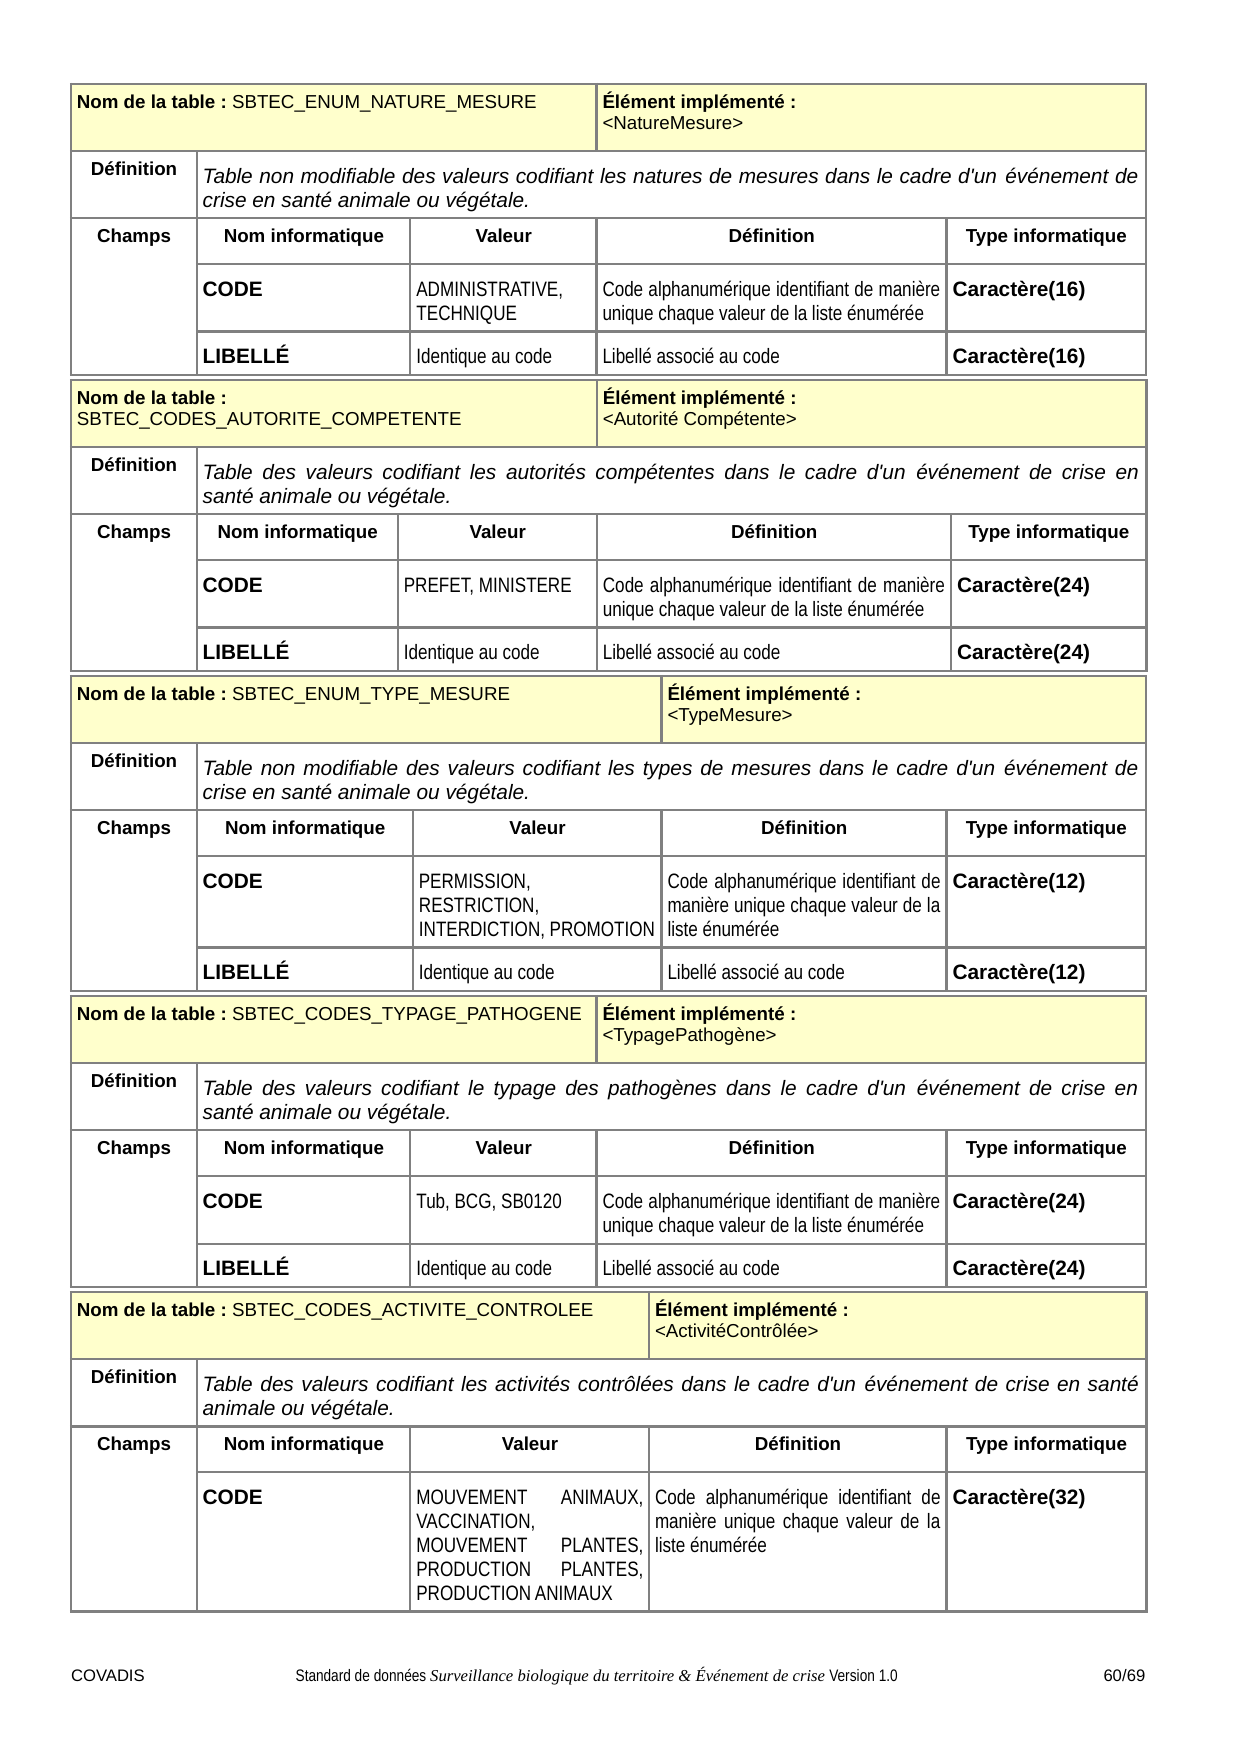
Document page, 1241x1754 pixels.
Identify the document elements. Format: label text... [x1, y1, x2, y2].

table_cell Champs [72, 1428, 196, 1610]
table_cell PREFET, MINISTERE [399, 561, 596, 626]
table_cell Valeur [411, 1428, 648, 1471]
table_cell Champs [72, 515, 196, 670]
table_cell Caractère(24) [952, 561, 1145, 626]
table_cell CODE [198, 1473, 409, 1610]
table_cell Valeur [411, 1131, 595, 1175]
table_cell Code alphanumérique identifiant de manière unique chaque valeur de la liste énumérée [598, 1177, 945, 1242]
table_cell ADMINISTRATIVE, TECHNIQUE [411, 265, 595, 330]
table_cell Valeur [399, 515, 596, 559]
table_cell Libellé associé au code [598, 1245, 945, 1286]
table_cell Définition [72, 448, 196, 513]
table_cell Libellé associé au code [598, 333, 945, 374]
table_cell Type informatique [952, 515, 1145, 559]
table_header Élément implémenté : <ActivitéContrôlée> [650, 1293, 1145, 1358]
table_cell LIBELLÉ [198, 1245, 409, 1286]
table_cell Nom informatique [198, 515, 397, 559]
table_header Élément implémenté : <TypeMesure> [663, 677, 1145, 742]
table_header Nom de la table : SBTEC_ENUM_NATURE_MESURE [72, 85, 595, 150]
table_cell Code alphanumérique identifiant de manière unique chaque valeur de la liste énumérée [663, 857, 945, 946]
table_cell CODE [198, 857, 412, 946]
table_cell Libellé associé au code [598, 629, 950, 670]
table_cell Table non modifiable des valeurs codifiant les types de mesures dans le cadre d'un événement de crise en santé animale ou végétale. [198, 744, 1145, 809]
table_cell Caractère(24) [952, 629, 1145, 670]
table_cell Identique au code [411, 1245, 595, 1286]
table_cell CODE [198, 265, 409, 330]
table_cell Définition [598, 515, 950, 559]
table_cell Valeur [414, 811, 660, 855]
table_cell PERMISSION, RESTRICTION, INTERDICTION, PROMOTION [414, 857, 660, 946]
table_cell Définition [72, 744, 196, 809]
table_cell Valeur [411, 219, 595, 263]
table_cell Définition [598, 219, 945, 263]
table_cell Table non modifiable des valeurs codifiant les natures de mesures dans le cadre d'un événement de crise en santé animale ou végétale. [198, 152, 1145, 217]
table_header Nom de la table : SBTEC_CODES_ACTIVITE_CONTROLEE [72, 1293, 648, 1358]
table_cell CODE [198, 561, 397, 626]
table_cell Définition [598, 1131, 945, 1175]
table_cell Caractère(24) [948, 1245, 1145, 1286]
table_cell Caractère(24) [948, 1177, 1145, 1242]
table_header Nom de la table : SBTEC_ENUM_TYPE_MESURE [72, 677, 660, 742]
table_cell Tub, BCG, SB0120 [411, 1177, 595, 1242]
table_cell CODE [198, 1177, 409, 1242]
table_cell Champs [72, 1131, 196, 1286]
table_cell Code alphanumérique identifiant de manière unique chaque valeur de la liste énumérée [598, 561, 950, 626]
table_cell Identique au code [399, 629, 596, 670]
table_cell Définition [663, 811, 945, 855]
table_cell Champs [72, 219, 196, 374]
table_cell Type informatique [948, 219, 1145, 263]
table_cell Identique au code [414, 949, 660, 990]
table_cell Caractère(16) [948, 333, 1145, 374]
table_header Nom de la table : SBTEC_CODES_TYPAGE_PATHOGENE [72, 997, 595, 1062]
table_cell Identique au code [411, 333, 595, 374]
table_cell Nom informatique [198, 1131, 409, 1175]
table_header Élément implémenté : <TypagePathogène> [598, 997, 1145, 1062]
table_cell Caractère(32) [948, 1473, 1145, 1610]
table_cell Champs [72, 811, 196, 990]
table_cell Définition [72, 1360, 196, 1425]
table_cell Définition [650, 1428, 945, 1471]
table_cell LIBELLÉ [198, 949, 412, 990]
table_cell Définition [72, 152, 196, 217]
table_cell MOUVEMENT ANIMAUX, VACCINATION, MOUVEMENT PLANTES, PRODUCTION PLANTES, PRODUCTION ANIMAUX [411, 1473, 648, 1610]
table_cell Définition [72, 1064, 196, 1129]
table_cell Type informatique [948, 1428, 1145, 1471]
table_cell Libellé associé au code [663, 949, 945, 990]
table_cell Nom informatique [198, 1428, 409, 1471]
table_cell Caractère(12) [948, 949, 1145, 990]
table_cell Table des valeurs codifiant les activités contrôlées dans le cadre d'un événement de crise en santé animale ou végétale. [198, 1360, 1145, 1425]
table_cell Type informatique [948, 1131, 1145, 1175]
table_cell Nom informatique [198, 219, 409, 263]
table_cell Caractère(12) [948, 857, 1145, 946]
table_header Nom de la table : SBTEC_CODES_AUTORITE_COMPETENTE [72, 381, 596, 446]
table_cell Code alphanumérique identifiant de manière unique chaque valeur de la liste énumérée [650, 1473, 945, 1610]
table_header Élément implémenté : <NatureMesure> [598, 85, 1145, 150]
table_cell Table des valeurs codifiant le typage des pathogènes dans le cadre d'un événement de crise en santé animale ou végétale. [198, 1064, 1145, 1129]
table_cell Table des valeurs codifiant les autorités compétentes dans le cadre d'un événement de crise en santé animale ou végétale. [198, 448, 1145, 513]
table_cell LIBELLÉ [198, 333, 409, 374]
table_cell Caractère(16) [948, 265, 1145, 330]
table_header Élément implémenté : <Autorité Compétente> [598, 381, 1145, 446]
table_cell Nom informatique [198, 811, 412, 855]
table_cell Type informatique [948, 811, 1145, 855]
table_cell Code alphanumérique identifiant de manière unique chaque valeur de la liste énumérée [598, 265, 945, 330]
table_cell LIBELLÉ [198, 629, 397, 670]
